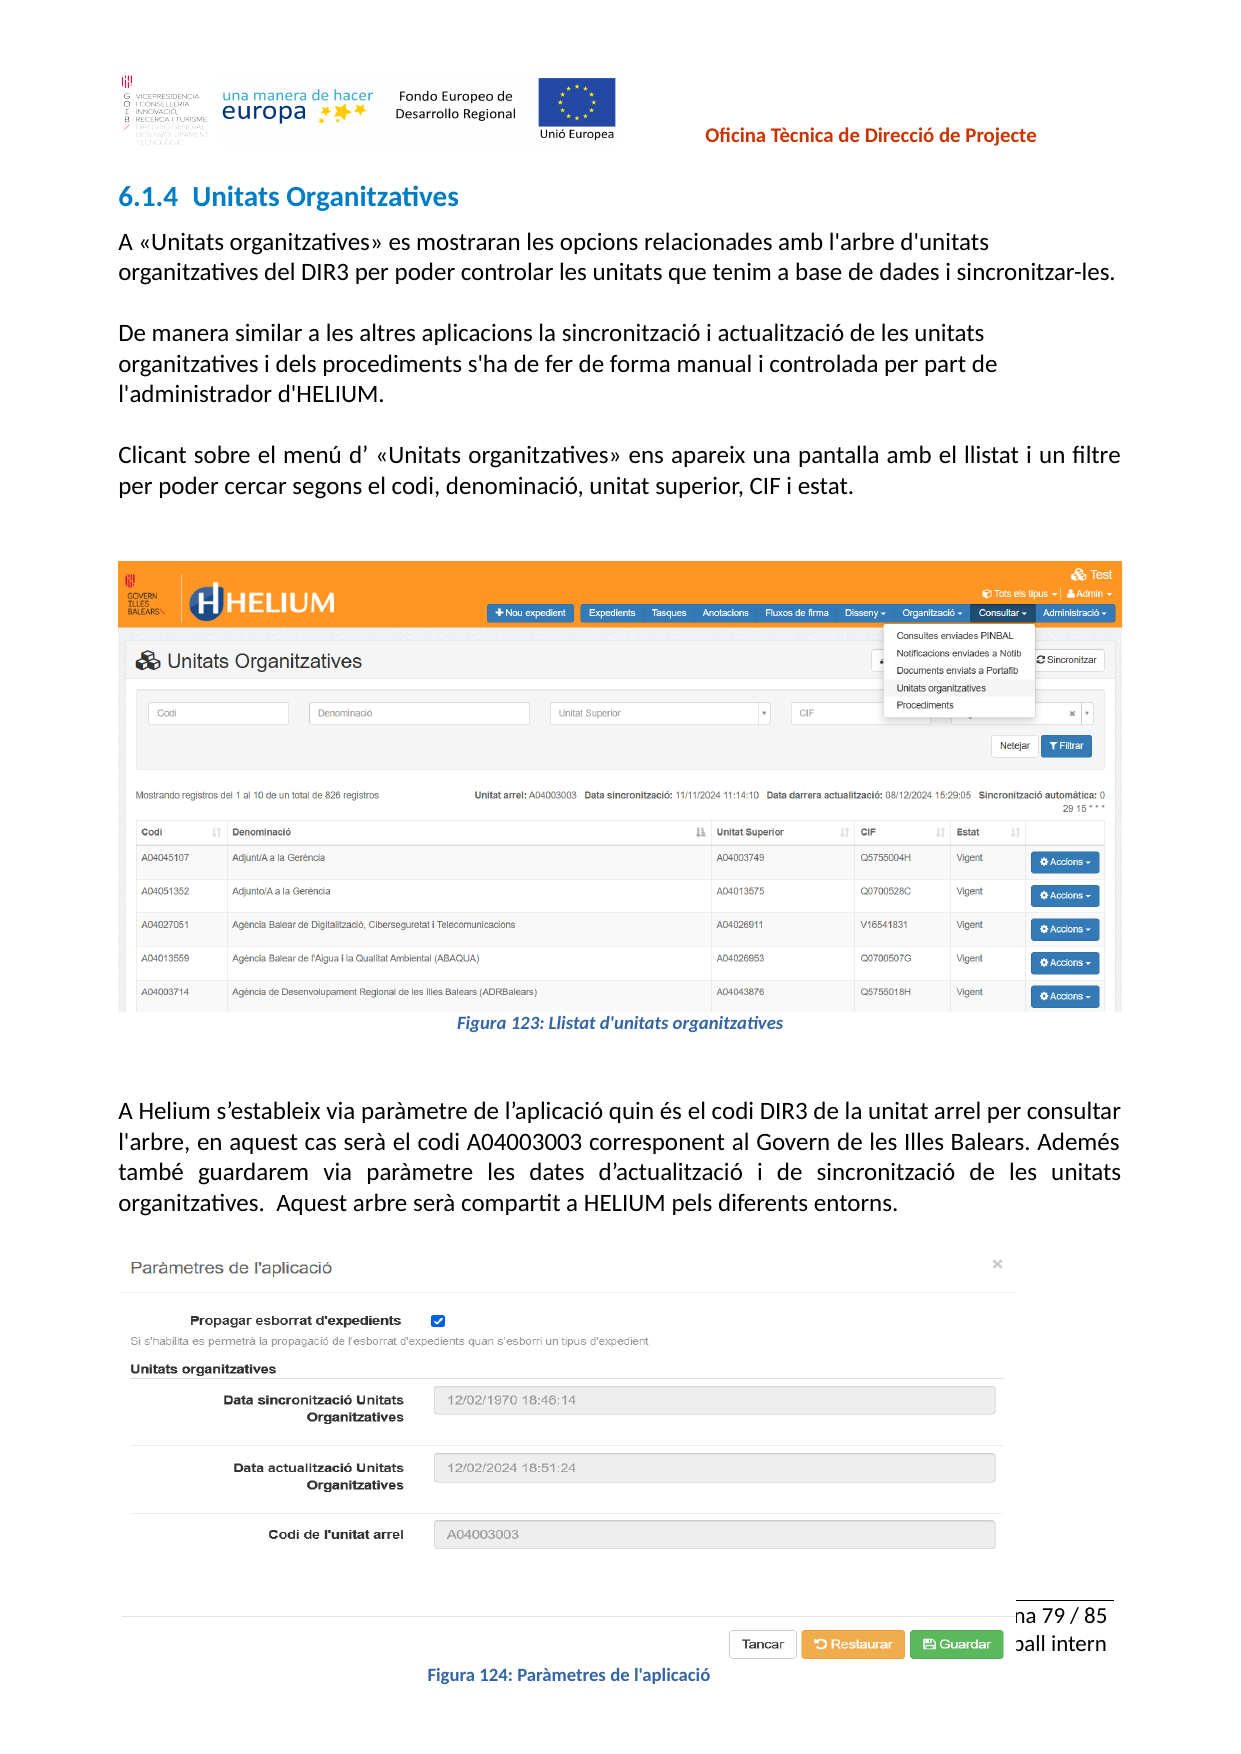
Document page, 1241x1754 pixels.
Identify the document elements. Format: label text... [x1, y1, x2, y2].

text A Helium s’estableix via paràmetre de l’aplicació quin és el codi DIR3 de la unitat arrel per consultar l'arbre, en aquest cas serà el codi A04003003 corresponent al Govern de les Illes Balears. Ademés també guardarem via paràmetre les dates d’actualització i de sincronització de les unitats organitzatives. Aquest arbre serà compartit a HELIUM pels diferents entorns. [118, 1095, 1122, 1217]
text Clicant sobre el menú d’ «Unitats organitzatives» ens apareix una pantalla amb el llistat i un filtre per poder cercar segons el codi, denominació, unitat superior, CIF i estat. [118, 439, 1122, 501]
text Figura 124: Paràmetres de l'aplicació [122, 1664, 1016, 1686]
text A «Unitats organitzatives» es mostraran les opcions relacionades amb l'arbre d'unitats organitzatives del DIR3 per poder controlar les unitats que tenim a base de dades i sincronitzar-les. [118, 226, 1122, 287]
picture [121, 1249, 1016, 1664]
text Figura 123: Llistat d'unitats organitzatives [118, 1012, 1122, 1034]
subtitle Unitats Organitzatives [118, 178, 1122, 213]
picture [118, 561, 1123, 1012]
picture [219, 73, 621, 147]
picture [118, 73, 213, 147]
text De manera similar a les altres aplicacions la sincronització i actualització de les unitats organitzatives i dels procediments s'ha de fer de forma manual i controlada per part de l'administrador d'HELIUM. [118, 317, 1122, 409]
